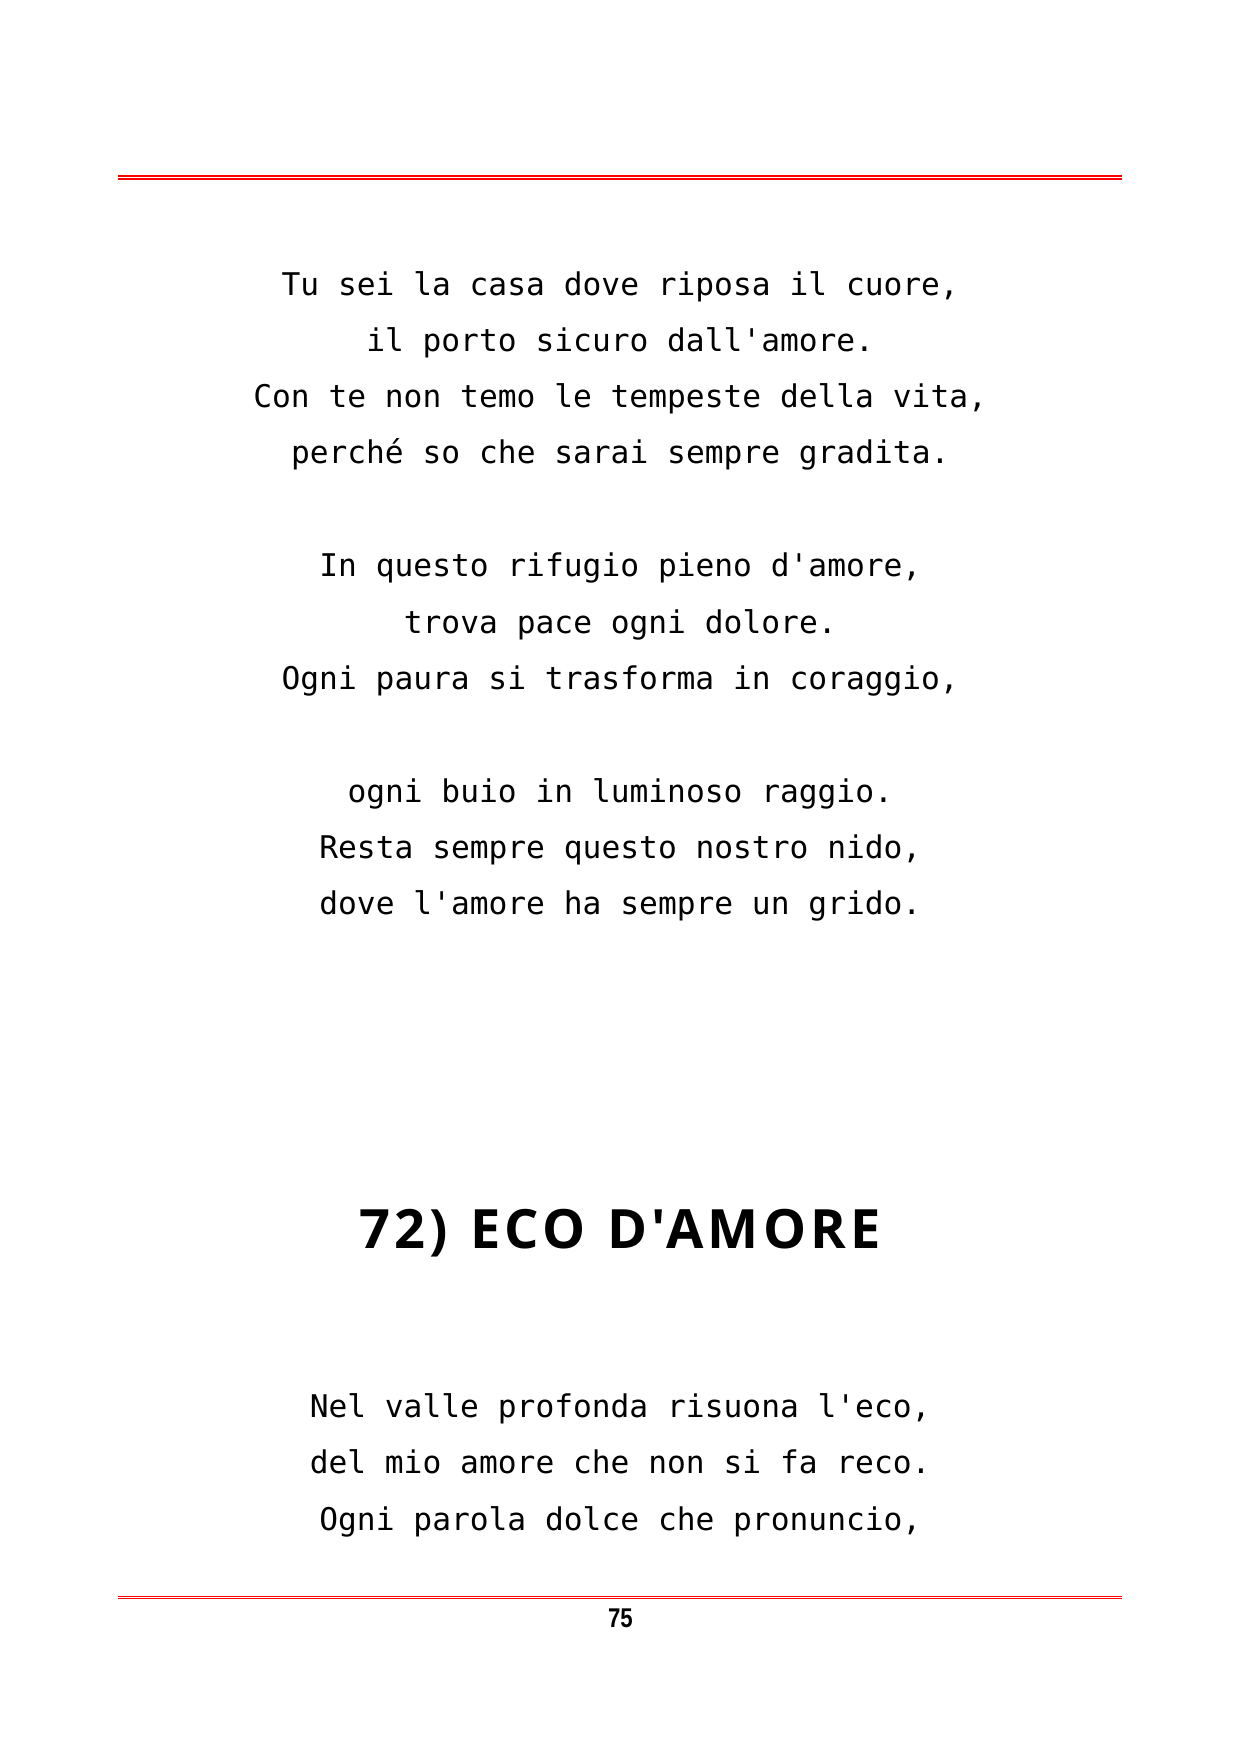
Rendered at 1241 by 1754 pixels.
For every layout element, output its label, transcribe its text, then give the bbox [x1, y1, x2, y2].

text del mio amore che non si fa reco. [118, 1445, 1122, 1481]
text dove l'amore ha sempre un grido. [118, 886, 1122, 922]
text trova pace ogni dolore. [118, 604, 1122, 640]
text Con te non temo le tempeste della vita, [118, 378, 1122, 415]
title 72) Eco d'Amore [118, 1191, 1122, 1265]
text Resta sempre questo nostro nido, [118, 829, 1122, 866]
text ogni buio in luminoso raggio. [118, 773, 1122, 809]
text Ogni parola dolce che pronuncio, [118, 1501, 1122, 1538]
text In questo rifugio pieno d'amore, [118, 548, 1122, 584]
text Tu sei la casa dove riposa il cuore, [118, 266, 1122, 302]
text perché so che sarai sempre gradita. [118, 435, 1122, 471]
text Ogni paura si trasforma in coraggio, [118, 660, 1122, 697]
text il porto sicuro dall'amore. [118, 322, 1122, 358]
text Nel valle profonda risuona l'eco, [118, 1388, 1122, 1425]
